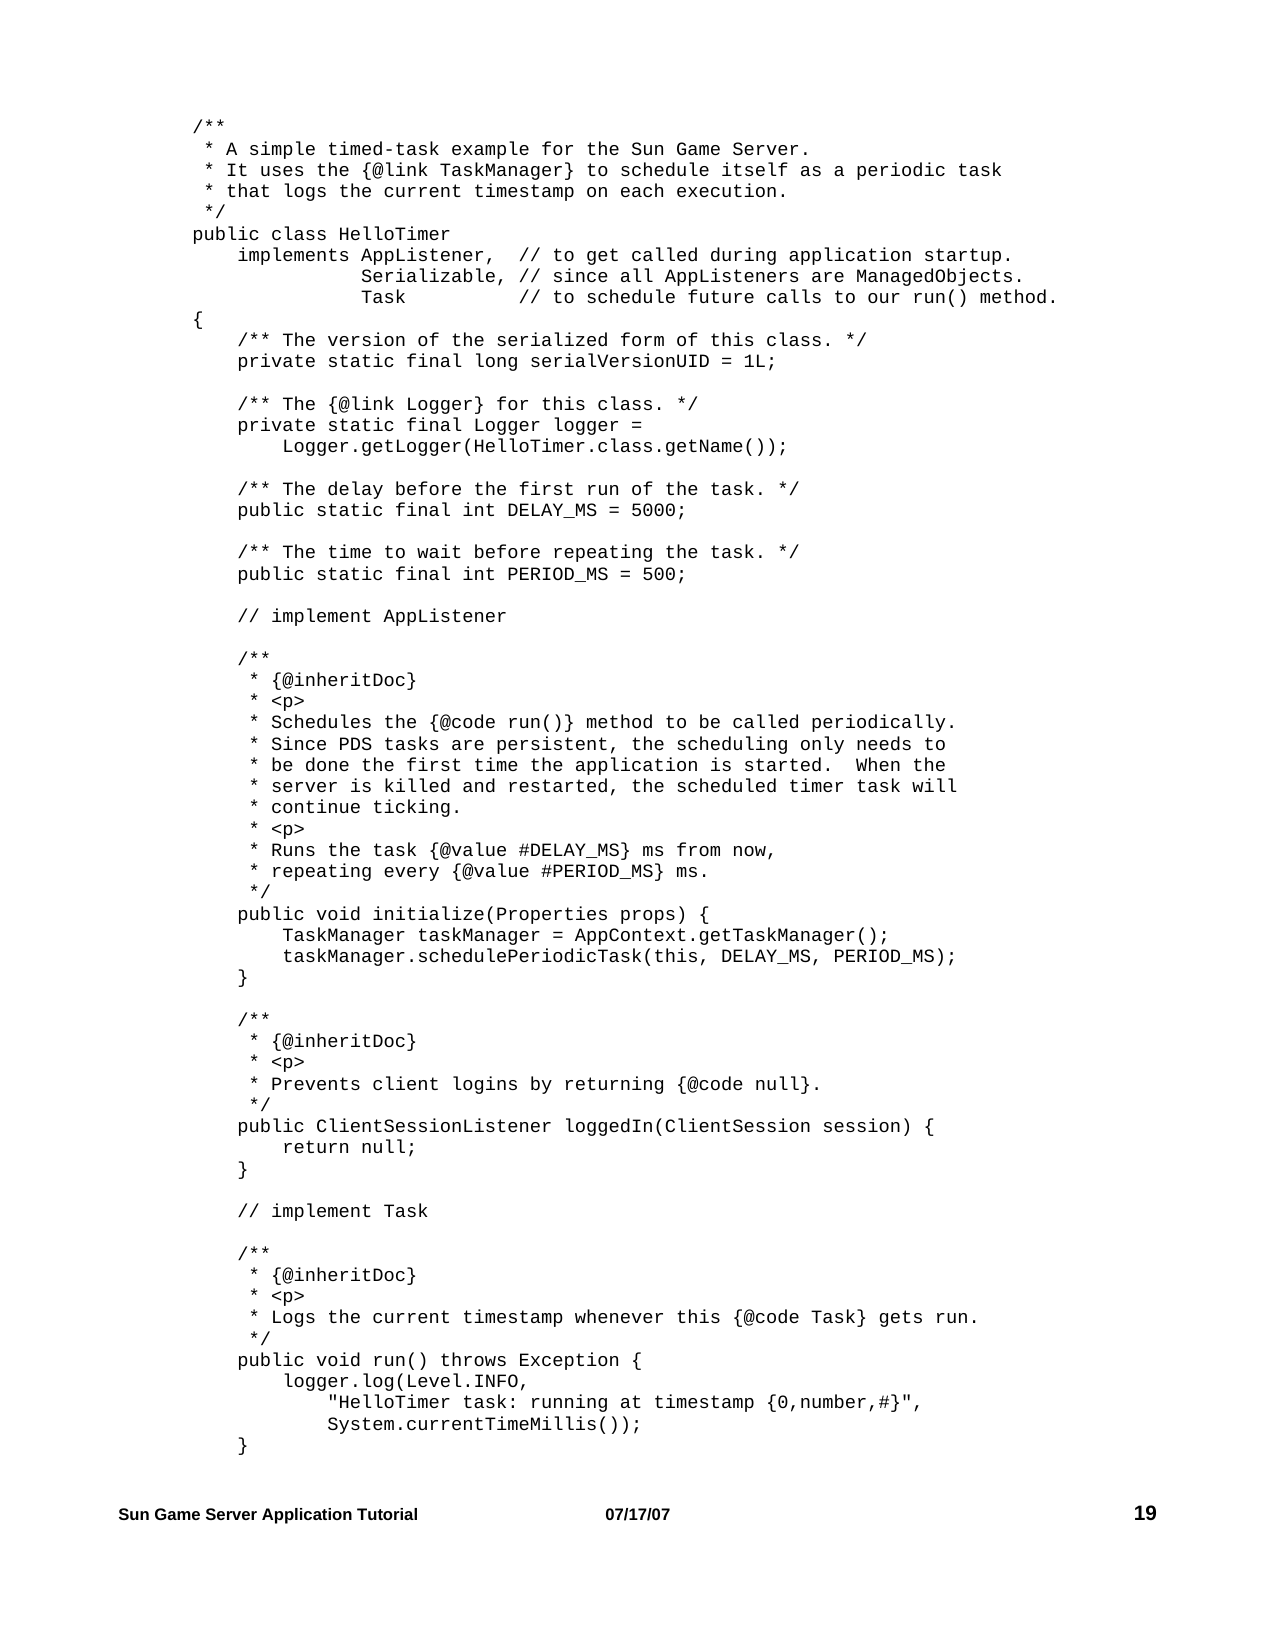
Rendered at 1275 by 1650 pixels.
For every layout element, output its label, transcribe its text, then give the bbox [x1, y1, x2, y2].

text /** * A simple timed-task example for the Sun Game Server. * It uses the {@link TaskManager} to schedule itself as a periodic task * that logs the current timestamp on each execution. */ public class HelloTimer implements AppListener, // to get called during application startup. Serializable, // since all AppListeners are ManagedObjects. Task // to schedule future calls to our run() method. { /** The version of the serialized form of this class. */ private static final long serialVersionUID = 1L; /** The {@link Logger} for this class. */ private static final Logger logger = Logger.getLogger(HelloTimer.class.getName()); /** The delay before the first run of the task. */ public static final int DELAY_MS = 5000; /** The time to wait before repeating the task. */ public static final int PERIOD_MS = 500; // implement AppListener /** * {@inheritDoc} * <p> * Schedules the {@code run()} method to be called periodically. * Since PDS tasks are persistent, the scheduling only needs to * be done the first time the application is started. When the * server is killed and restarted, the scheduled timer task will * continue ticking. * <p> * Runs the task {@value #DELAY_MS} ms from now, * repeating every {@value #PERIOD_MS} ms. */ public void initialize(Properties props) { TaskManager taskManager = AppContext.getTaskManager(); taskManager.schedulePeriodicTask(this, DELAY_MS, PERIOD_MS); } /** * {@inheritDoc} * <p> * Prevents client logins by returning {@code null}. */ public ClientSessionListener loggedIn(ClientSession session) { return null; } // implement Task /** * {@inheritDoc} * <p> * Logs the current timestamp whenever this {@code Task} gets run. */ public void run() throws Exception { logger.log(Level.INFO, "HelloTimer task: running at timestamp {0,number,#}", System.currentTimeMillis()); } [192, 118, 1098, 1457]
